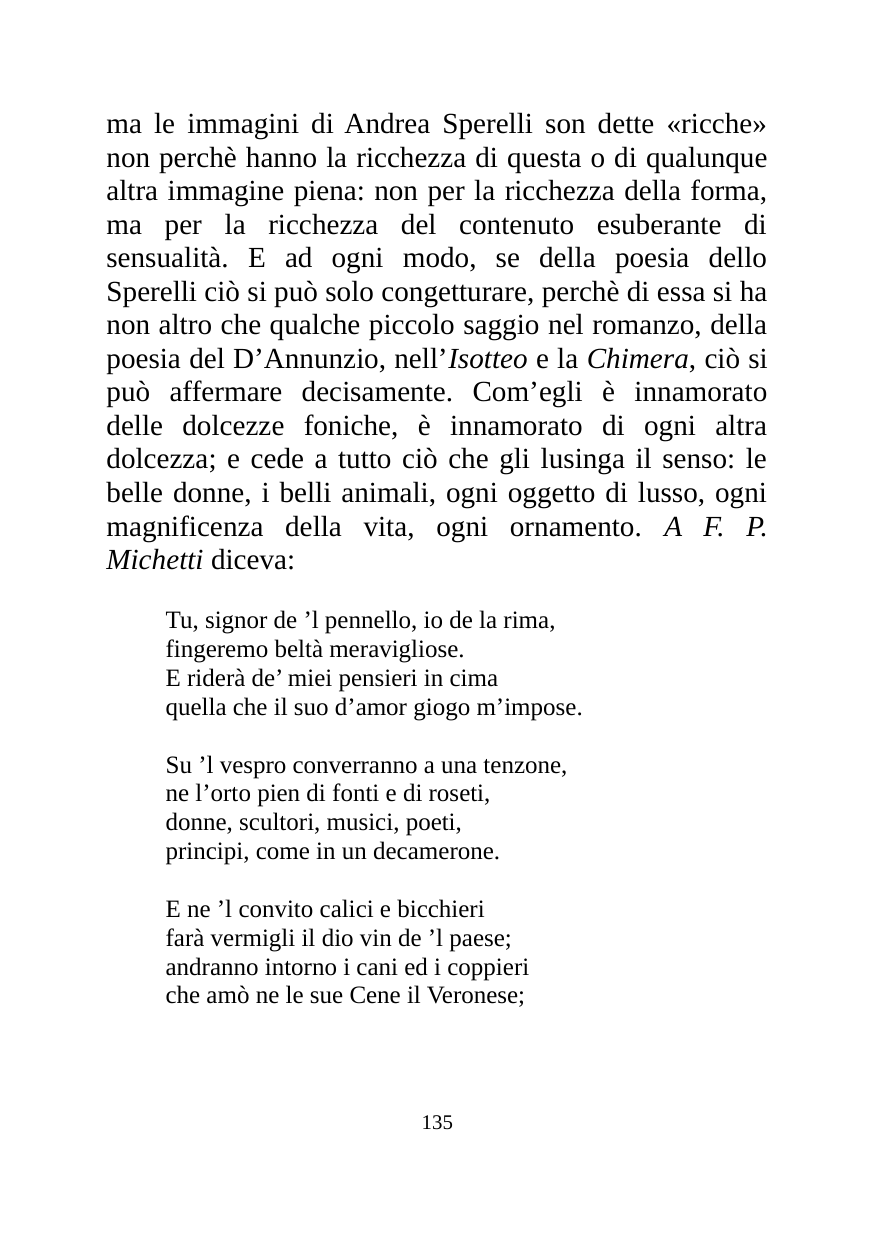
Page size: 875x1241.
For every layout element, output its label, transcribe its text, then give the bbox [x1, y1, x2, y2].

text Tu, signor de ’l pennello, io de la rima, fingeremo beltà meravigliose. E riderà de’ miei pensieri in cima quella che il suo d’amor giogo m’impose. [165, 605, 768, 720]
text ma le immagini di Andrea Sperelli son dette «ricche» non perchè hanno la ricchezza di questa o di qualunque altra immagine piena: non per la ricchezza della forma, ma per la ricchezza del contenuto esuberante di sensualità. E ad ogni modo, se della poesia dello Sperelli ciò si può solo congetturare, perchè di essa si ha non altro che qualche piccolo saggio nel romanzo, della poesia del D’Annunzio, nell’Isotteo e la Chimera, ciò si può affermare decisamente. Com’egli è innamorato delle dolcezze foniche, è innamorato di ogni altra dolcezza; e cede a tutto ciò che gli lusinga il senso: le belle donne, i belli animali, ogni oggetto di lusso, ogni magnificenza della vita, ogni ornamento. A F. P. Michetti diceva: [106, 106, 768, 576]
text Su ’l vespro converranno a una tenzone, ne l’orto pien di fonti e di roseti, donne, scultori, musici, poeti, principi, come in un decamerone. [165, 750, 768, 865]
text E ne ’l convito calici e bicchieri farà vermigli il dio vin de ’l paese; andranno intorno i cani ed i coppieri che amò ne le sue Cene il Veronese; [165, 894, 768, 1009]
